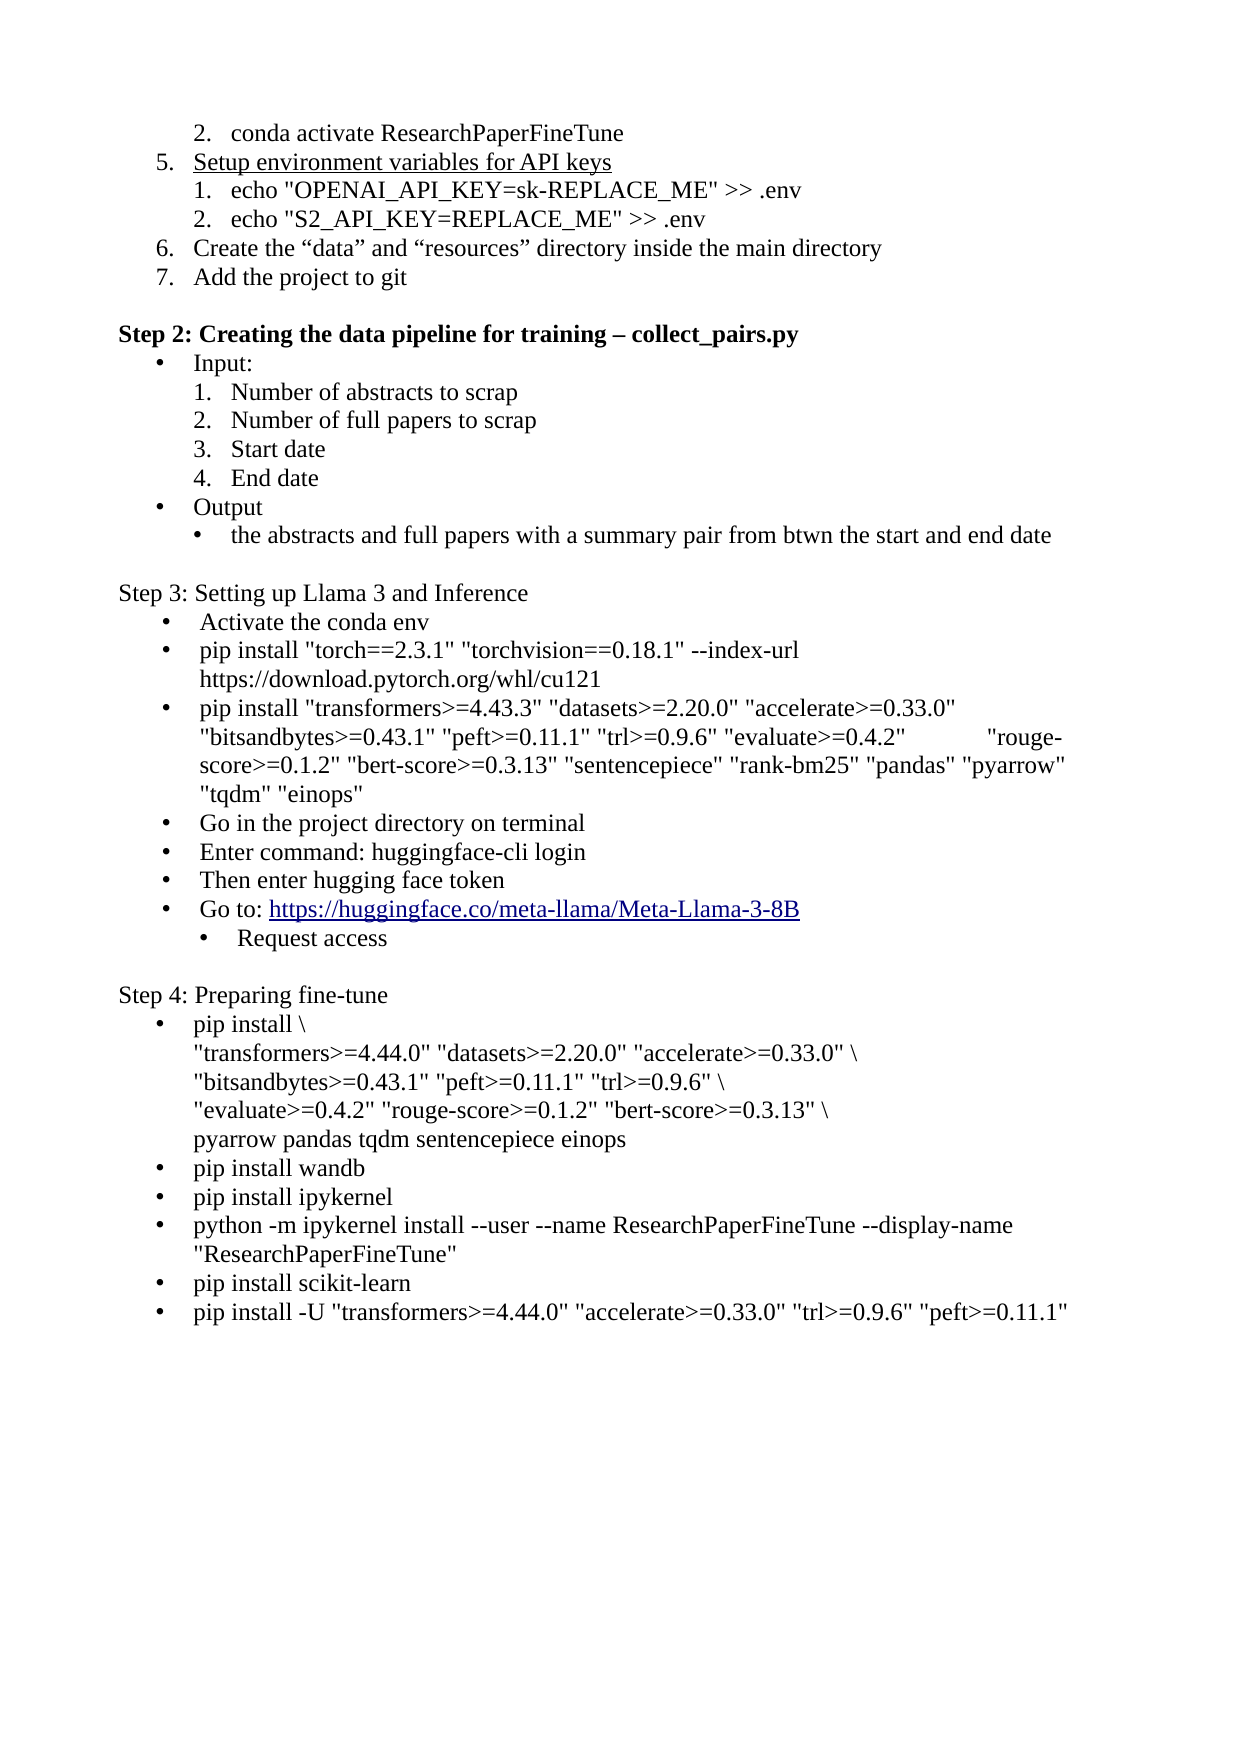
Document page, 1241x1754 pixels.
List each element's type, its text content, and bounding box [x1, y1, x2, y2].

list Go to: https://huggingface.co/meta-llama/Meta-Llama-3-8B [162, 894, 1122, 923]
list "bitsandbytes>=0.43.1" "peft>=0.11.1" "trl>=0.9.6" \ [156, 1067, 1122, 1096]
list "evaluate>=0.4.2" "rouge-score>=0.1.2" "bert-score>=0.3.13" \ [156, 1096, 1122, 1124]
list the abstracts and full papers with a summary pair from btwn the start and end date [193, 521, 1122, 549]
text Step 2: Creating the data pipeline for training – collect_pairs.py [118, 319, 1122, 348]
list Number of abstracts to scrap [193, 377, 1122, 406]
list echo "OPENAI_API_KEY=sk-REPLACE_ME" >> .env [193, 176, 1122, 204]
list pip install scikit-learn [156, 1268, 1122, 1297]
list Activate the conda env [162, 607, 1122, 636]
text Step 3: Setting up Llama 3 and Inference [118, 578, 1122, 607]
list pip install "torch==2.3.1" "torchvision==0.18.1" --index-url https://download.pytorch.org/whl/cu121 [162, 636, 1122, 693]
list Add the project to git [156, 262, 1122, 291]
text Step 4: Preparing fine-tune [118, 981, 1122, 1009]
list pip install "transformers>=4.43.3" "datasets>=2.20.0" "accelerate>=0.33.0" "bitsandbytes>=0.43.1" "peft>=0.11.1" "trl>=0.9.6" "evaluate>=0.4.2" "rouge-score>=0.1.2" "bert-score>=0.3.13" "sentencepiece" "rank-bm25" "pandas" "pyarrow" "tqdm" "einops" [162, 693, 1122, 808]
list Request access [199, 923, 1122, 952]
list conda activate ResearchPaperFineTune [193, 118, 1122, 147]
list Number of full papers to scrap [193, 406, 1122, 434]
list Go in the project directory on terminal [162, 808, 1122, 837]
list pyarrow pandas tqdm sentencepiece einops [156, 1124, 1122, 1153]
list Start date [193, 434, 1122, 463]
list pip install \ [156, 1009, 1122, 1038]
list echo "S2_API_KEY=REPLACE_ME" >> .env [193, 204, 1122, 233]
list Input: [156, 348, 1122, 377]
list Output [156, 492, 1122, 521]
list Setup environment variables for API keys [156, 147, 1122, 176]
list "transformers>=4.44.0" "datasets>=2.20.0" "accelerate>=0.33.0" \ [156, 1038, 1122, 1067]
list Enter command: huggingface-cli login [162, 837, 1122, 866]
list python -m ipykernel install --user --name ResearchPaperFineTune --display-name "ResearchPaperFineTune" [156, 1211, 1122, 1268]
list End date [193, 463, 1122, 492]
list pip install -U "transformers>=4.44.0" "accelerate>=0.33.0" "trl>=0.9.6" "peft>=0.11.1" [156, 1297, 1122, 1326]
list pip install wandb [156, 1153, 1122, 1182]
list Then enter hugging face token [162, 866, 1122, 894]
list pip install ipykernel [156, 1182, 1122, 1211]
list Create the “data” and “resources” directory inside the main directory [156, 233, 1122, 262]
